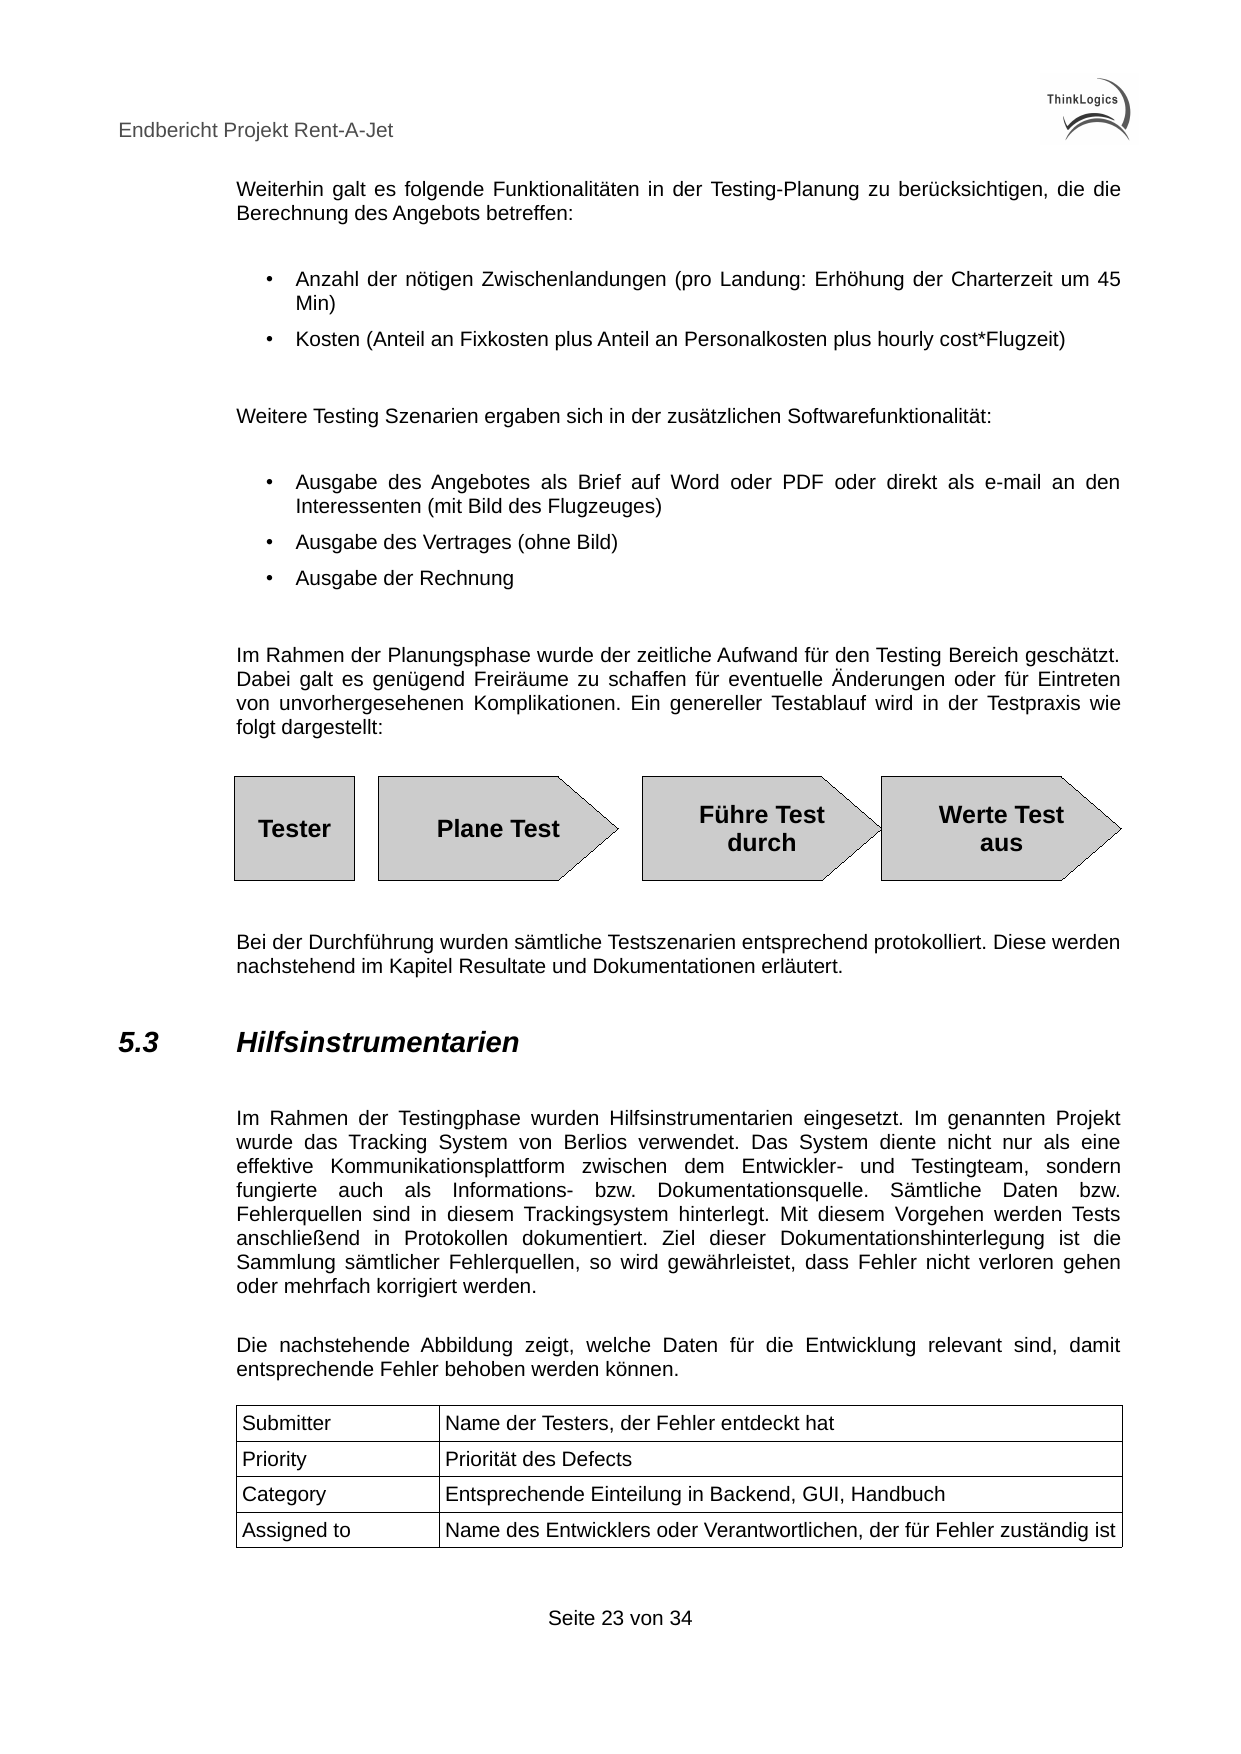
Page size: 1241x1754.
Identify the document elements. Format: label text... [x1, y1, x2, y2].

text Weitere Testing Szenarien ergaben sich in der zusätzlichen Softwarefunktionalität: [236, 404, 1122, 428]
table_cell Category [237, 1477, 439, 1512]
table_cell Entsprechende Einteilung in Backend, GUI, Handbuch [440, 1477, 1122, 1512]
subtitle Hilfsinstrumentarien [118, 1025, 1122, 1058]
text Im Rahmen der Testingphase wurden Hilfsinstrumentarien eingesetzt. Im genannten Projekt wurde das Tracking System von Berlios verwendet. Das System diente nicht nur als eine effektive Kommunikationsplattform zwischen dem Entwickler- und Testingteam, sondern fungierte auch als Informations- bzw. Dokumentationsquelle. Sämtliche Daten bzw. Fehlerquellen sind in diesem Trackingsystem hinterlegt. Mit diesem Vorgehen werden Tests anschließend in Protokollen dokumentiert. Ziel dieser Dokumentationshinterlegung ist die Sammlung sämtlicher Fehlerquellen, so wird gewährleistet, dass Fehler nicht verloren gehen oder mehrfach korrigiert werden. [236, 1106, 1122, 1297]
text Weiterhin galt es folgende Funktionalitäten in der Testing-Planung zu berücksichtigen, die die Berechnung des Angebots betreffen: [236, 177, 1122, 225]
list Ausgabe des Angebotes als Brief auf Word oder PDF oder direkt als e-mail an den Interessenten (mit Bild des Flugzeuges) [266, 470, 1122, 518]
table_cell Priority [237, 1442, 439, 1476]
text Die nachstehende Abbildung zeigt, welche Daten für die Entwicklung relevant sind, damit entsprechende Fehler behoben werden können. [236, 1333, 1122, 1381]
list Anzahl der nötigen Zwischenlandungen (pro Landung: Erhöhung der Charterzeit um 45 Min) [266, 267, 1122, 315]
table_cell Priorität des Defects [440, 1442, 1122, 1476]
text Bei der Durchführung wurden sämtliche Testszenarien entsprechend protokolliert. Diese werden nachstehend im Kapitel Resultate und Dokumentationen erläutert. [236, 929, 1122, 977]
table_header Name der Testers, der Fehler entdeckt hat [440, 1406, 1122, 1441]
list Ausgabe der Rechnung [266, 566, 1122, 590]
text Im Rahmen der Planungsphase wurde der zeitliche Aufwand für den Testing Bereich geschätzt. Dabei galt es genügend Freiräume zu schaffen für eventuelle Änderungen oder für Eintreten von unvorhergesehenen Komplikationen. Ein genereller Testablauf wird in der Testpraxis wie folgt dargestellt: [236, 643, 1122, 739]
table_cell Assigned to [237, 1513, 439, 1547]
list Kosten (Anteil an Fixkosten plus Anteil an Personalkosten plus hourly cost*Flugzeit) [266, 327, 1122, 351]
list Ausgabe des Vertrages (ohne Bild) [266, 530, 1122, 554]
table_header Submitter [237, 1406, 439, 1441]
table_cell Name des Entwicklers oder Verantwortlichen, der für Fehler zuständig ist [440, 1513, 1122, 1547]
